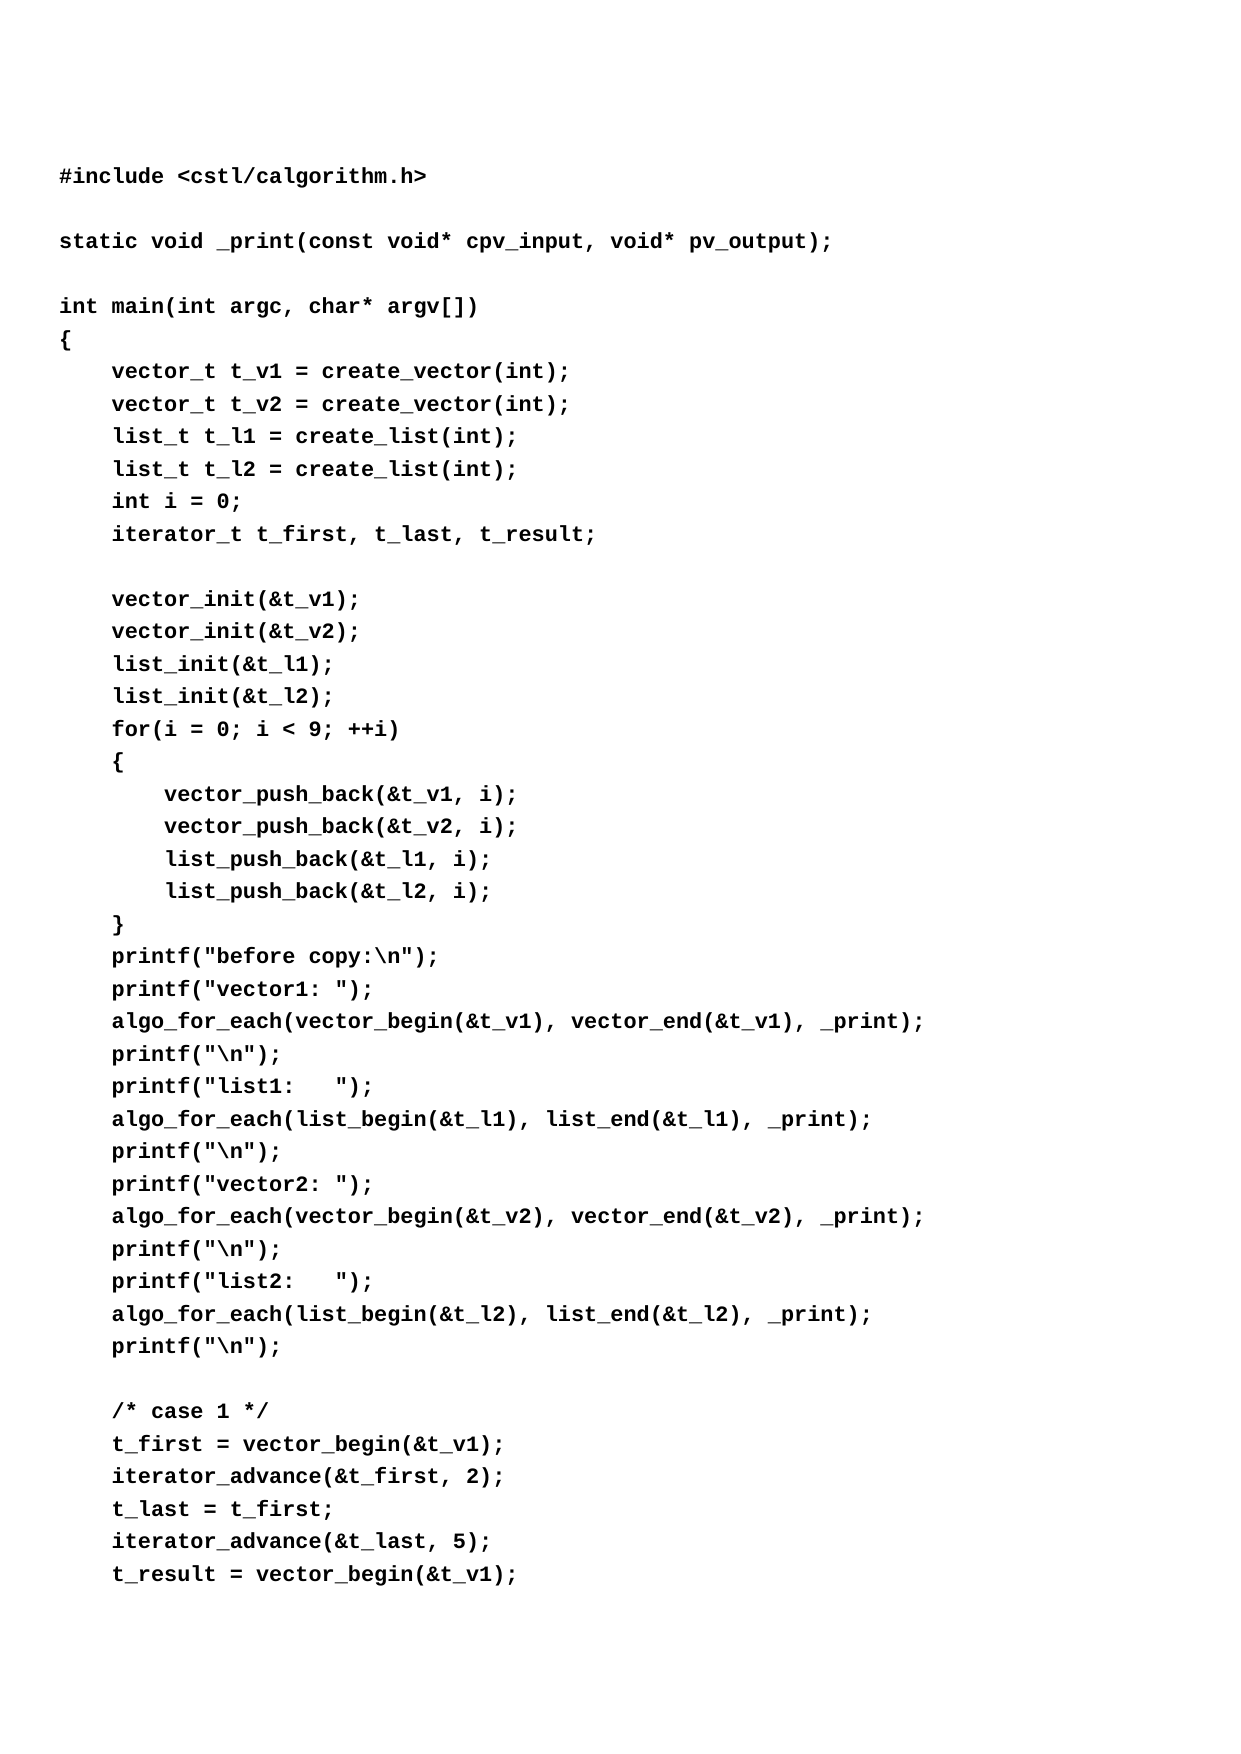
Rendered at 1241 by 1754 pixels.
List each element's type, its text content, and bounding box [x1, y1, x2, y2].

text printf("\n"); [59, 1234, 1181, 1267]
text t_last = t_first; [59, 1494, 1181, 1527]
text { [59, 747, 1181, 779]
text /* case 1 */ [59, 1397, 1181, 1429]
text algo_for_each(vector_begin(&t_v2), vector_end(&t_v2), _print); [59, 1202, 1181, 1234]
text printf("\n"); [59, 1039, 1181, 1072]
text iterator_advance(&t_last, 5); [59, 1527, 1181, 1559]
text vector_init(&t_v1); [59, 584, 1181, 617]
text printf("before copy:\n"); [59, 942, 1181, 974]
text } [59, 909, 1181, 942]
text int main(int argc, char* argv[]) [59, 292, 1181, 324]
text vector_push_back(&t_v2, i); [59, 812, 1181, 844]
text int i = 0; [59, 487, 1181, 519]
text vector_t t_v1 = create_vector(int); [59, 357, 1181, 389]
text printf("list1: "); [59, 1072, 1181, 1104]
text for(i = 0; i < 9; ++i) [59, 714, 1181, 747]
text printf("list2: "); [59, 1267, 1181, 1299]
text algo_for_each(vector_begin(&t_v1), vector_end(&t_v1), _print); [59, 1007, 1181, 1039]
text vector_push_back(&t_v1, i); [59, 779, 1181, 812]
text list_t t_l1 = create_list(int); [59, 422, 1181, 454]
text printf("vector1: "); [59, 974, 1181, 1007]
text list_push_back(&t_l1, i); [59, 844, 1181, 877]
text algo_for_each(list_begin(&t_l1), list_end(&t_l1), _print); [59, 1104, 1181, 1137]
text #include <cstl/calgorithm.h> [59, 162, 1181, 194]
text algo_for_each(list_begin(&t_l2), list_end(&t_l2), _print); [59, 1299, 1181, 1332]
text list_init(&t_l1); [59, 649, 1181, 682]
text list_t t_l2 = create_list(int); [59, 454, 1181, 487]
text t_first = vector_begin(&t_v1); [59, 1429, 1181, 1462]
text t_result = vector_begin(&t_v1); [59, 1559, 1181, 1592]
text iterator_advance(&t_first, 2); [59, 1462, 1181, 1494]
text printf("vector2: "); [59, 1169, 1181, 1202]
text vector_t t_v2 = create_vector(int); [59, 389, 1181, 422]
text static void _print(const void* cpv_input, void* pv_output); [59, 227, 1181, 259]
text list_init(&t_l2); [59, 682, 1181, 714]
text list_push_back(&t_l2, i); [59, 877, 1181, 909]
text printf("\n"); [59, 1332, 1181, 1364]
text printf("\n"); [59, 1137, 1181, 1169]
text vector_init(&t_v2); [59, 617, 1181, 649]
text iterator_t t_first, t_last, t_result; [59, 519, 1181, 552]
text { [59, 324, 1181, 357]
